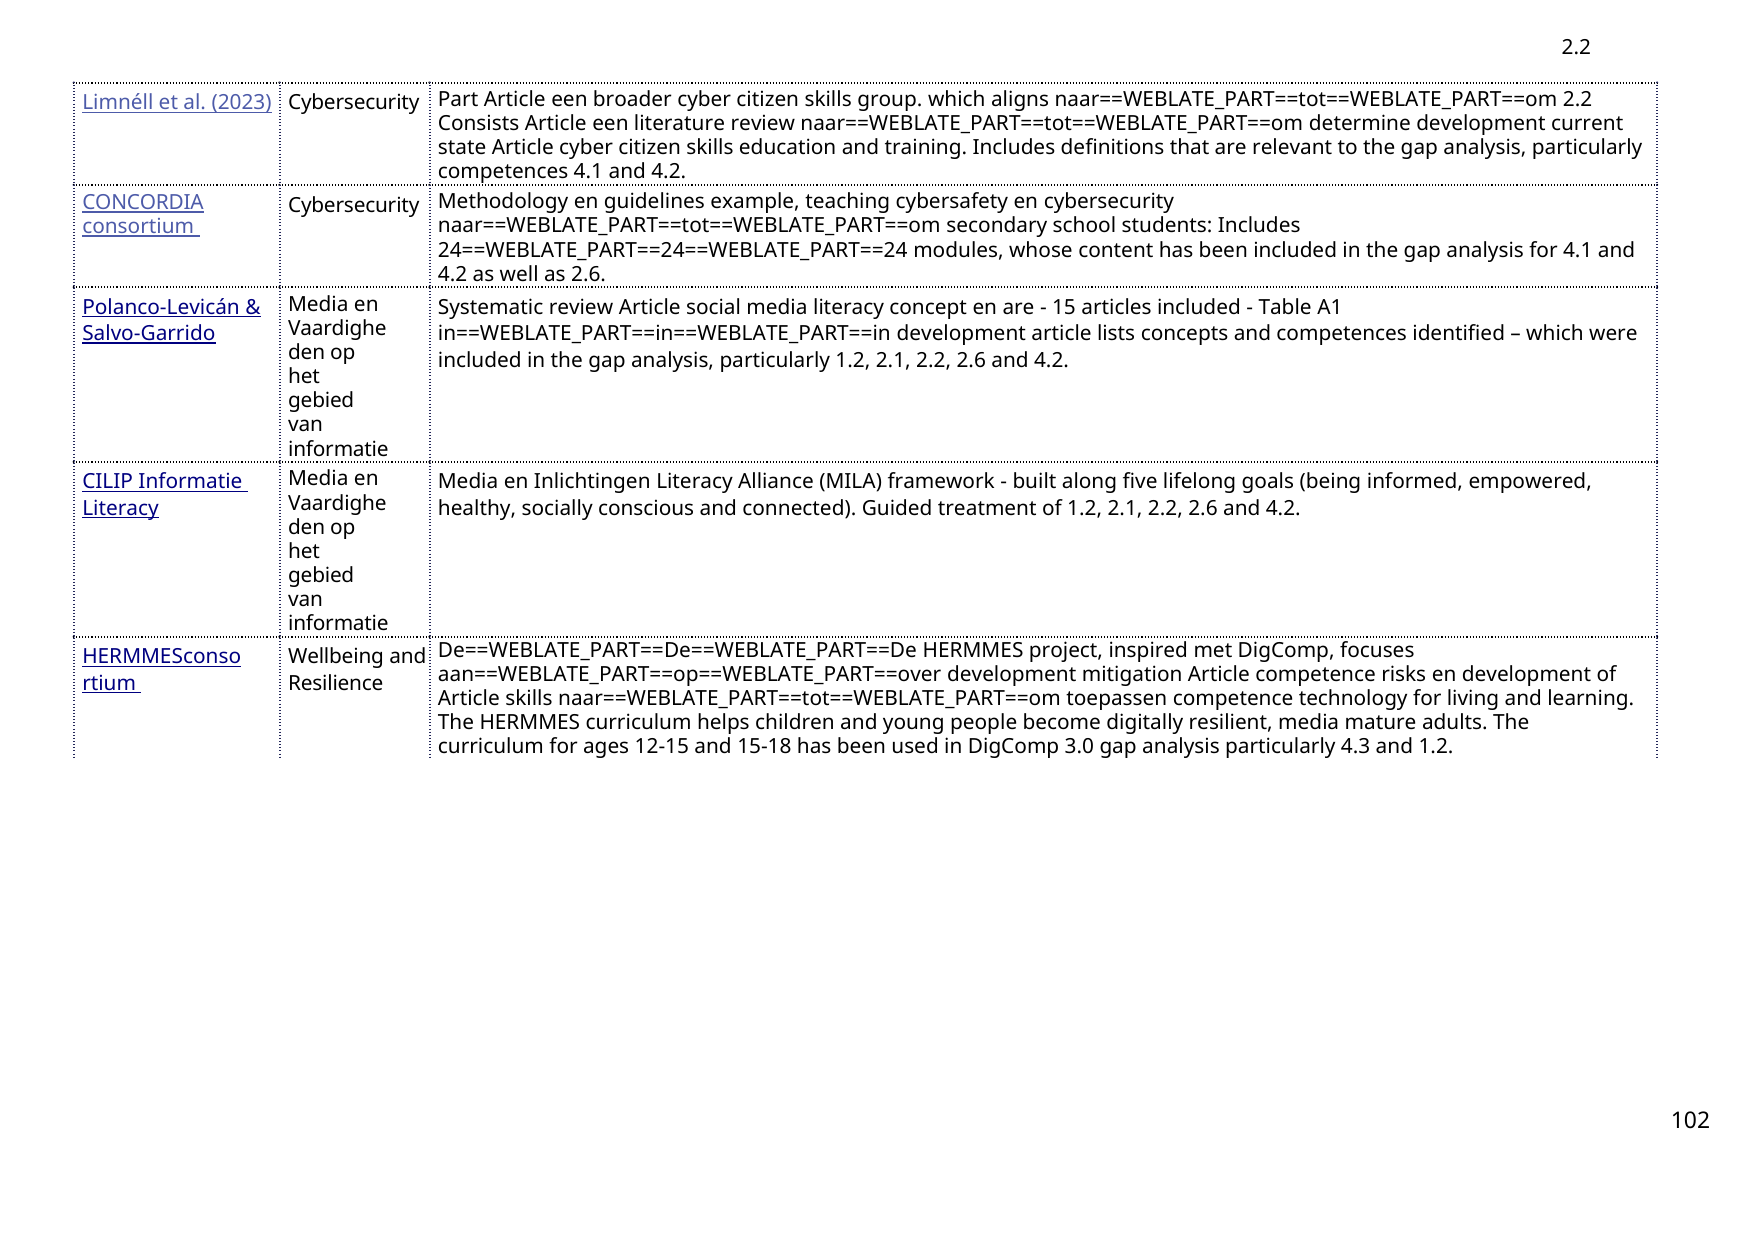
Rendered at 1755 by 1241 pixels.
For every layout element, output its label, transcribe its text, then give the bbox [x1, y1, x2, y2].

table_cell Cybersecurity [280, 82, 429, 184]
table_cell Wellbeing and Resilience [280, 636, 429, 759]
table_cell Media en Inlichtingen Literacy Alliance (MILA) framework - built along five lifelong goals (being informed, empowered, healthy, socially conscious and connected). Guided treatment of 1.2, 2.1, 2.2, 2.6 and 4.2. [430, 461, 1657, 636]
table_cell Media en Vaardigheden op het gebied van informatie [280, 461, 429, 636]
table_cell Limnéll et al. (2023) [74, 82, 279, 184]
table_cell Systematic review Article social media literacy concept en are - 15 articles included - Table A1 in==WEBLATE_PART==in==WEBLATE_PART==in development article lists concepts and competences identified – which were included in the gap analysis, particularly 1.2, 2.1, 2.2, 2.6 and 4.2. [430, 286, 1657, 461]
table_cell CONCORDIA consortium [74, 184, 279, 286]
table_cell HERMMESconsortium [74, 636, 279, 759]
table_cell CILIP Informatie Literacy [74, 461, 279, 636]
table_cell Cybersecurity [280, 184, 429, 286]
table_cell Methodology en guidelines example, teaching cybersafety en cybersecurity naar==WEBLATE_PART==tot==WEBLATE_PART==om secondary school students: Includes 24==WEBLATE_PART==24==WEBLATE_PART==24 modules, whose content has been included in the gap analysis for 4.1 and 4.2 as well as 2.6. [430, 184, 1657, 286]
table_cell Polanco-Levicán & Salvo-Garrido [74, 286, 279, 461]
table_cell Part Article een broader cyber citizen skills group. which aligns naar==WEBLATE_PART==tot==WEBLATE_PART==om 2.2 Consists Article een literature review naar==WEBLATE_PART==tot==WEBLATE_PART==om determine development current state Article cyber citizen skills education and training. Includes definitions that are relevant to the gap analysis, particularly competences 4.1 and 4.2. [430, 82, 1657, 184]
table_cell Media en Vaardigheden op het gebied van informatie [280, 286, 429, 461]
table_cell De==WEBLATE_PART==De==WEBLATE_PART==De HERMMES project, inspired met DigComp, focuses aan==WEBLATE_PART==op==WEBLATE_PART==over development mitigation Article competence risks en development of Article skills naar==WEBLATE_PART==tot==WEBLATE_PART==om toepassen competence technology for living and learning. The HERMMES curriculum helps children and young people become digitally resilient, media mature adults. The curriculum for ages 12-15 and 15-18 has been used in DigComp 3.0 gap analysis particularly 4.3 and 1.2. [430, 636, 1657, 759]
